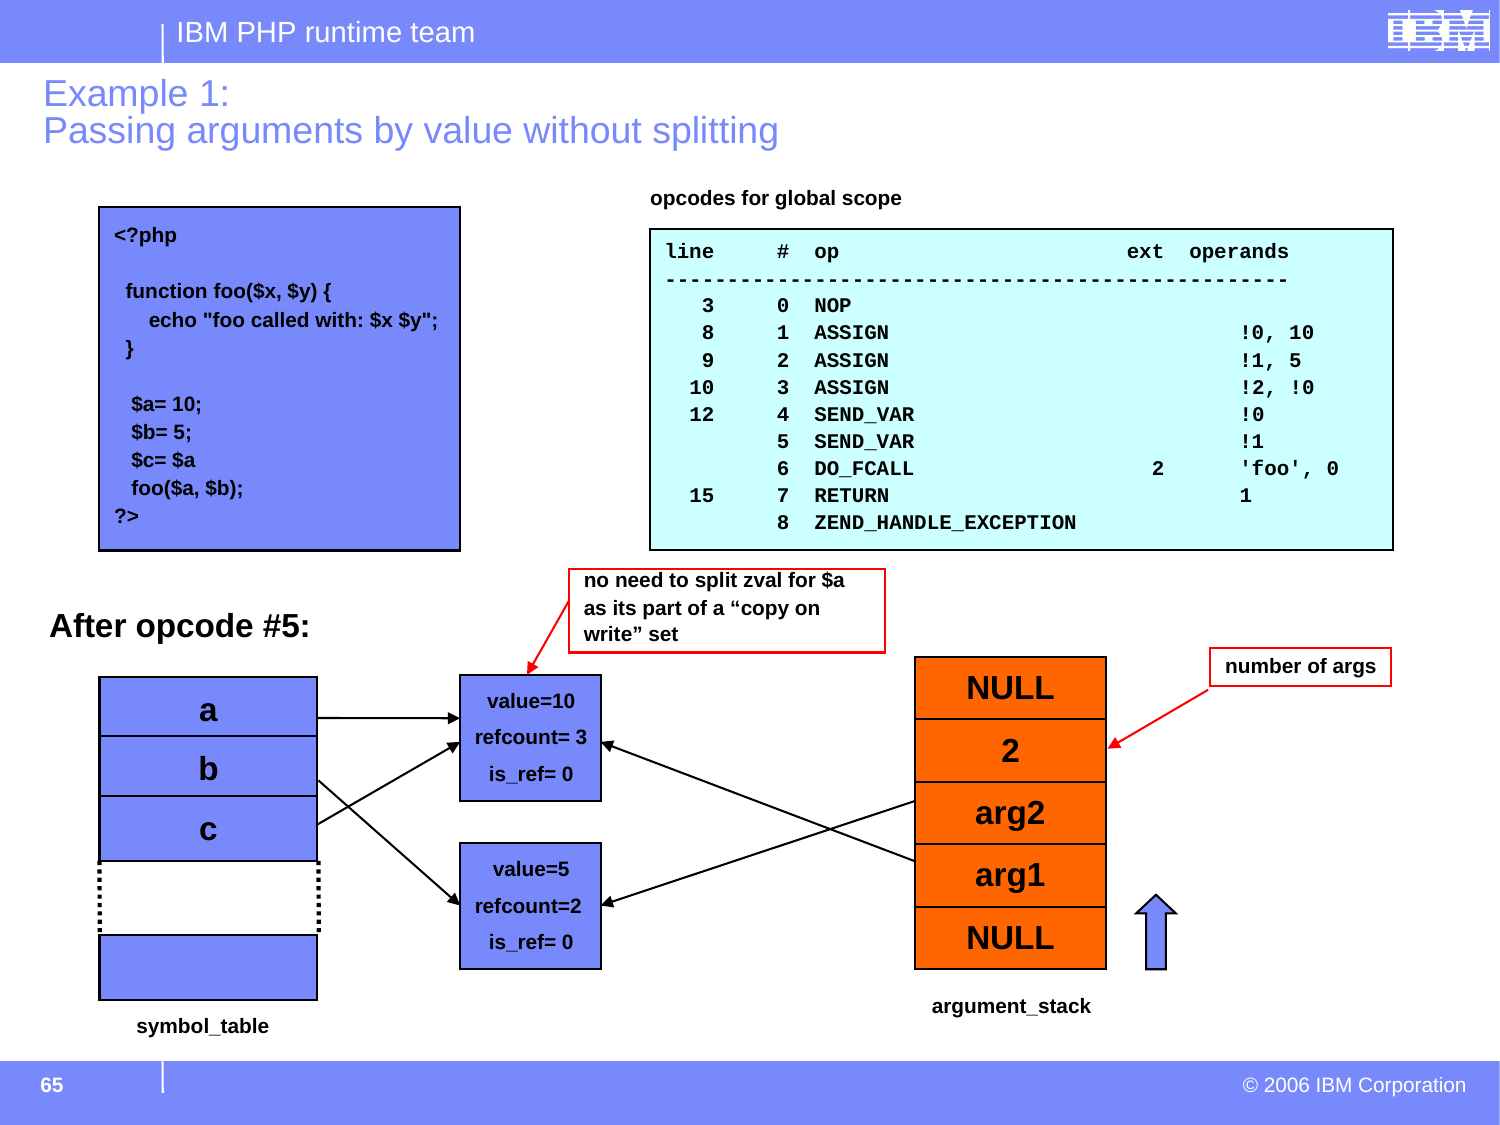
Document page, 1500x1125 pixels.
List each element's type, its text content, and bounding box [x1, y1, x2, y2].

text_box opcodes for global scope [635, 179, 917, 219]
text_box <?php function foo($x, $y) { echo "foo called with: $x $y"; } $a= 10; $b= 5; $c= $a foo($a, $b); ?> [99, 207, 461, 551]
text_box arg1 [914, 845, 1107, 907]
title Example 1: Passing arguments by value without splitting [28, 37, 1208, 160]
text_box number of args [1210, 647, 1392, 687]
text_box value=5 refcount=2 is_ref= 0 [460, 842, 601, 970]
text_box [99, 935, 318, 1001]
text_box arg2 [914, 782, 1107, 845]
text_box a [99, 677, 318, 736]
text_box c [99, 796, 318, 861]
text_box [1136, 894, 1176, 970]
text_box value=10 refcount= 3 is_ref= 0 [460, 674, 601, 802]
text_box no need to split zval for $a as its part of a “copy on write” set [568, 569, 886, 653]
text_box b [99, 736, 318, 796]
text_box symbol_table [121, 1007, 285, 1046]
text_box 2 [914, 719, 1107, 782]
text_box NULL [914, 656, 1107, 719]
text_box NULL [914, 907, 1107, 970]
text_box After opcode #5: [34, 600, 327, 653]
text_box argument_stack [917, 987, 1107, 1026]
text_box line # op ext operands -------------------------------------------------- 3 0 NOP 8 1 ASSIGN !0, 10 9 2 ASSIGN !1, 5 10 3 ASSIGN !2, !0 12 4 SEND_VAR !0 5 SEND_VAR !1 6 DO_FCALL 2 'foo', 0 15 7 RETURN 1 8 ZEND_HANDLE_EXCEPTION [649, 229, 1393, 551]
